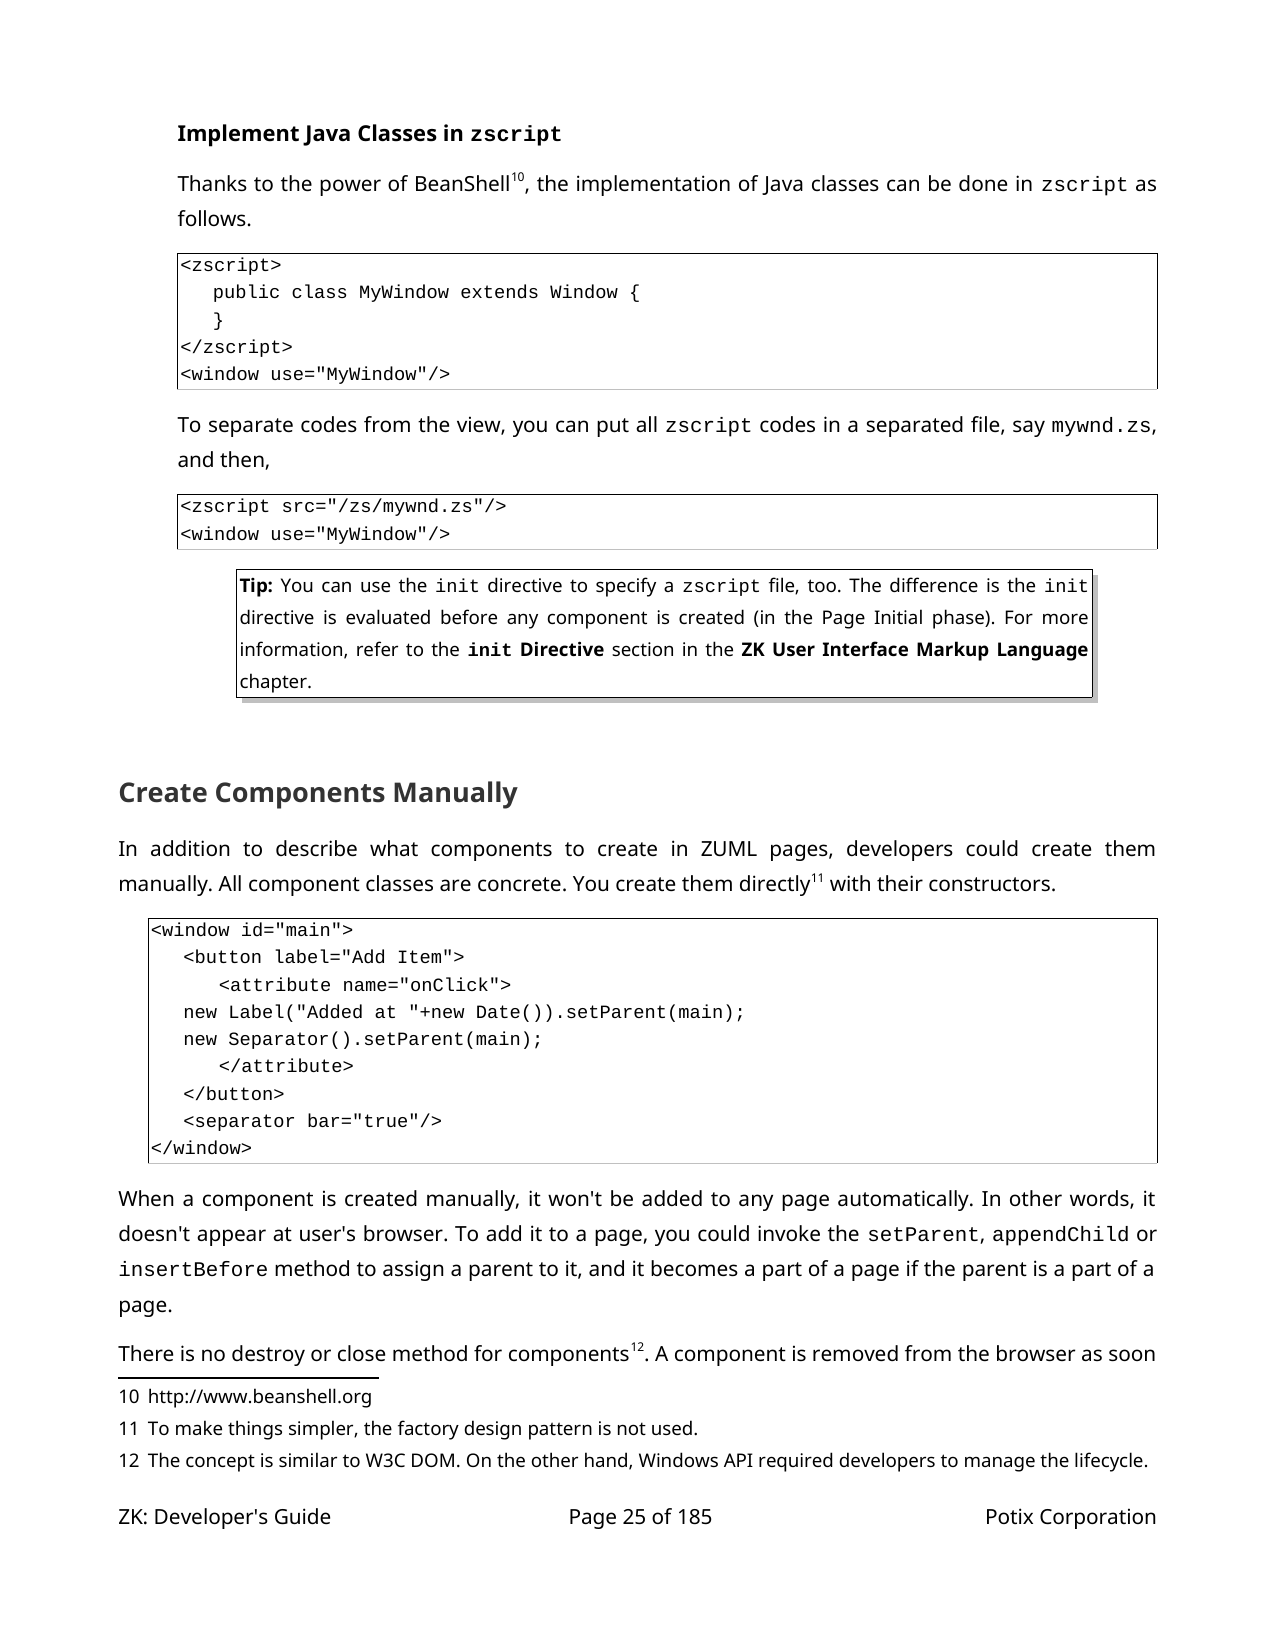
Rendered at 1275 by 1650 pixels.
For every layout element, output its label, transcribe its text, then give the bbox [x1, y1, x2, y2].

text There is no destroy or close method for components. A component is removed from the browser as soon [118, 1339, 1157, 1367]
text </attribute> [149, 1054, 1157, 1078]
text Tip: You can use the init directive to specify a zscript file, too. The difference is the init directive is evaluated before any component is created (in the Page Initial phase). For more information, refer to the init Directive section in the ZK User Interface Markup Language chapter. [237, 570, 1092, 697]
text The concept is similar to W3C DOM. On the other hand, Windows API required developers to manage the lifecycle. [118, 1447, 1157, 1473]
text <zscript> [178, 254, 1157, 277]
text Thanks to the power of BeanShell, the implementation of Java classes can be done in zscript as follows. [177, 169, 1157, 233]
text <button label="Add Item"> [149, 945, 1157, 970]
text <window use="MyWindow"/> [178, 521, 1157, 549]
text } [178, 308, 1157, 332]
subtitle Implement Java Classes in zscript [177, 118, 1157, 148]
subtitle Create Components Manually [118, 774, 1157, 811]
text new Label("Added at "+new Date()).setParent(main); [149, 1000, 1157, 1024]
text <window id="main"> [149, 919, 1157, 942]
text <separator bar="true"/> [149, 1108, 1157, 1133]
text <attribute name="onClick"> [149, 973, 1157, 997]
text </zscript> [178, 335, 1157, 359]
text http://www.beanshell.org [118, 1384, 1157, 1409]
text In addition to describe what components to create in ZUML pages, developers could create them manually. All component classes are concrete. You create them directly with their constructors. [118, 834, 1157, 898]
text </button> [149, 1081, 1157, 1106]
text public class MyWindow extends Window { [178, 280, 1157, 305]
text new Separator().setParent(main); [149, 1027, 1157, 1051]
text To separate codes from the view, you can put all zscript codes in a separated file, say mywnd.zs, and then, [177, 410, 1157, 474]
text To make things simpler, the factory design pattern is not used. [118, 1416, 1157, 1441]
text <zscript src="/zs/mywnd.zs"/> [178, 495, 1157, 518]
text When a component is created manually, it won't be added to any page automatically. In other words, it doesn't appear at user's browser. To add it to a page, you could invoke the setParent, appendChild or insertBefore method to assign a parent to it, and it becomes a part of a page if the parent is a part of a page. [118, 1184, 1157, 1318]
text </window> [149, 1136, 1157, 1163]
text <window use="MyWindow"/> [178, 362, 1157, 389]
